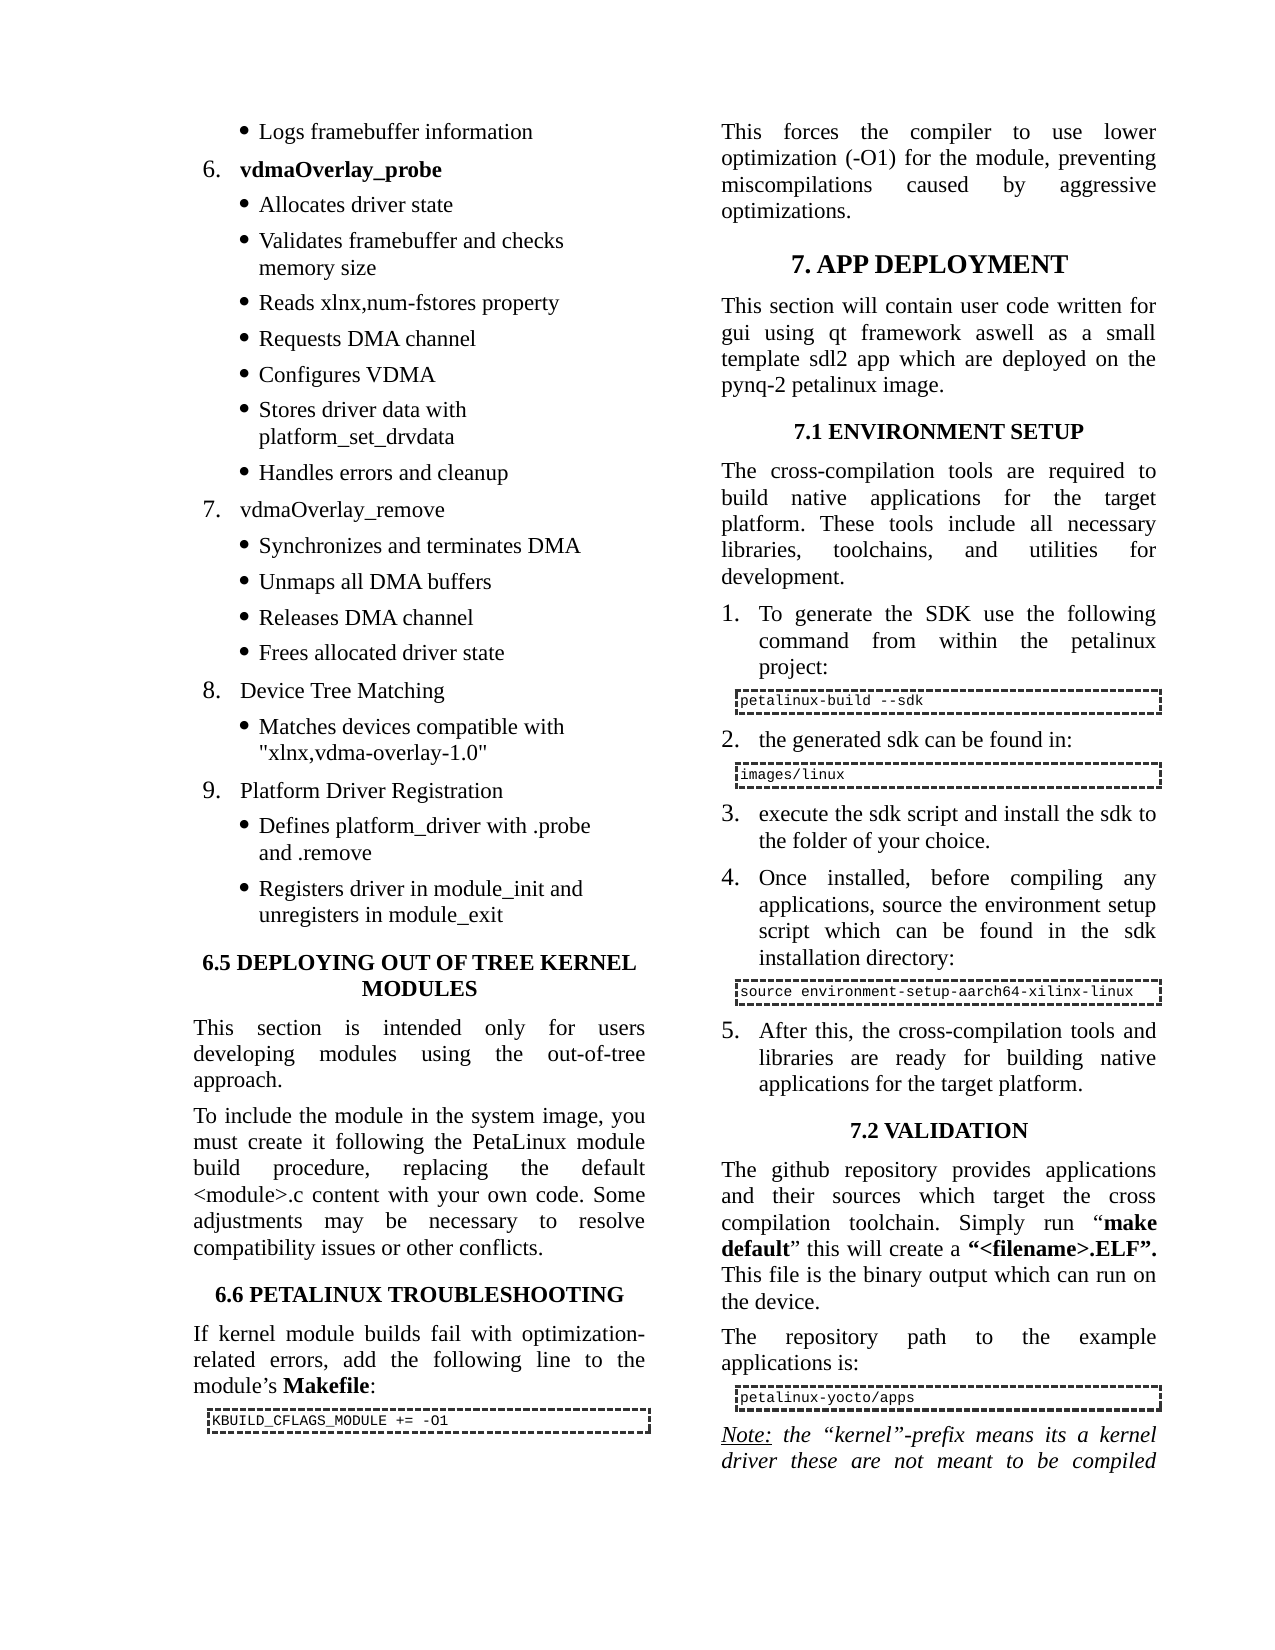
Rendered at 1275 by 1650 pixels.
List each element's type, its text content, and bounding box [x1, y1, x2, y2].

list vdmaOverlay_probe [202, 154, 646, 183]
list vdmaOverlay_remove [202, 494, 646, 523]
list Synchronizes and terminates DMA [240, 532, 646, 559]
list the generated sdk can be found in: [721, 724, 1157, 753]
list Registers driver in module_init and unregisters in module_exit [240, 874, 646, 928]
list Stores driver data with platform_set_drvdata [240, 397, 646, 450]
list Matches devices compatible with "xlnx,vdma-overlay-1.0" [240, 713, 646, 766]
list The github repository provides applications and their sources which target the cross compilation toolchain. Simply run “make default” this will create a “<filename>.ELF”. This file is the binary output which can run on the device. [683, 1156, 1157, 1314]
list Configures VDMA [240, 361, 646, 388]
list Releases DMA channel [240, 603, 646, 630]
list To generate the SDK use the following command from within the petalinux project: [721, 598, 1157, 679]
list Device Tree Matching [202, 675, 646, 704]
subtitle 7. APP DEPLOYMENT [702, 248, 1157, 280]
list Validates framebuffer and checks memory size [240, 227, 646, 280]
list Once installed, before compiling any applications, source the environment setup script which can be found in the sdk installation directory: [721, 862, 1157, 970]
list Reads xlnx,num-fstores property [240, 289, 646, 316]
list Defines platform_driver with .probe and .remove [240, 812, 646, 866]
list Logs framebuffer information [240, 118, 646, 145]
text petalinux-build --sdk [734, 688, 1162, 715]
list After this, the cross-compilation tools and libraries are ready for building native applications for the target platform. [721, 1015, 1157, 1096]
text source environment-setup-aarch64-xilinx-linux [734, 979, 1162, 1006]
list Allocates driver state [240, 192, 646, 218]
list This section will contain user code written for gui using qt framework aswell as a small template sdl2 app which are deployed on the pynq-2 petalinux image. [683, 292, 1157, 398]
list Requests DMA channel [240, 325, 646, 352]
text KBUILD_CFLAGS_MODULE += -O1 [207, 1408, 646, 1434]
subtitle 6.6 PETALINUX TROUBLESHOOTING [156, 1281, 646, 1307]
list Note: the “kernel”-prefix means its a kernel driver these are not meant to be compiled [683, 1421, 1157, 1473]
subtitle 7.2 VALIDATION [683, 1117, 1157, 1143]
subtitle 7.1 ENVIRONMENT SETUP [683, 418, 1157, 445]
text images/linux [734, 762, 1162, 789]
list To include the module in the system image, you must create it following the PetaLinux module build procedure, replacing the default <module>.c content with your own code. Some adjustments may be necessary to resolve compatibility issues or other conflicts. [156, 1102, 646, 1260]
list This forces the compiler to use lower optimization (-O1) for the module, preventing miscompilations caused by aggressive optimizations. [683, 118, 1157, 223]
list This section is intended only for users developing modules using the out-of-tree approach. [156, 1014, 646, 1093]
list Frees allocated driver state [240, 639, 646, 666]
list If kernel module builds fail with optimization-related errors, add the following line to the module’s Makefile: [156, 1319, 646, 1399]
list Unmaps all DMA buffers [240, 568, 646, 594]
text petalinux-yocto/apps [734, 1385, 1162, 1412]
list Platform Driver Registration [202, 775, 646, 803]
subtitle 6.5 DEPLOYING OUT OF TREE KERNEL MODULES [156, 948, 646, 1001]
list The repository path to the example applications is: [683, 1323, 1157, 1376]
list The cross-compilation tools are required to build native applications for the target platform. These tools include all necessary libraries, toolchains, and utilities for development. [683, 457, 1157, 589]
list Handles errors and cleanup [240, 459, 646, 485]
list execute the sdk script and install the sdk to the folder of your choice. [721, 798, 1157, 853]
